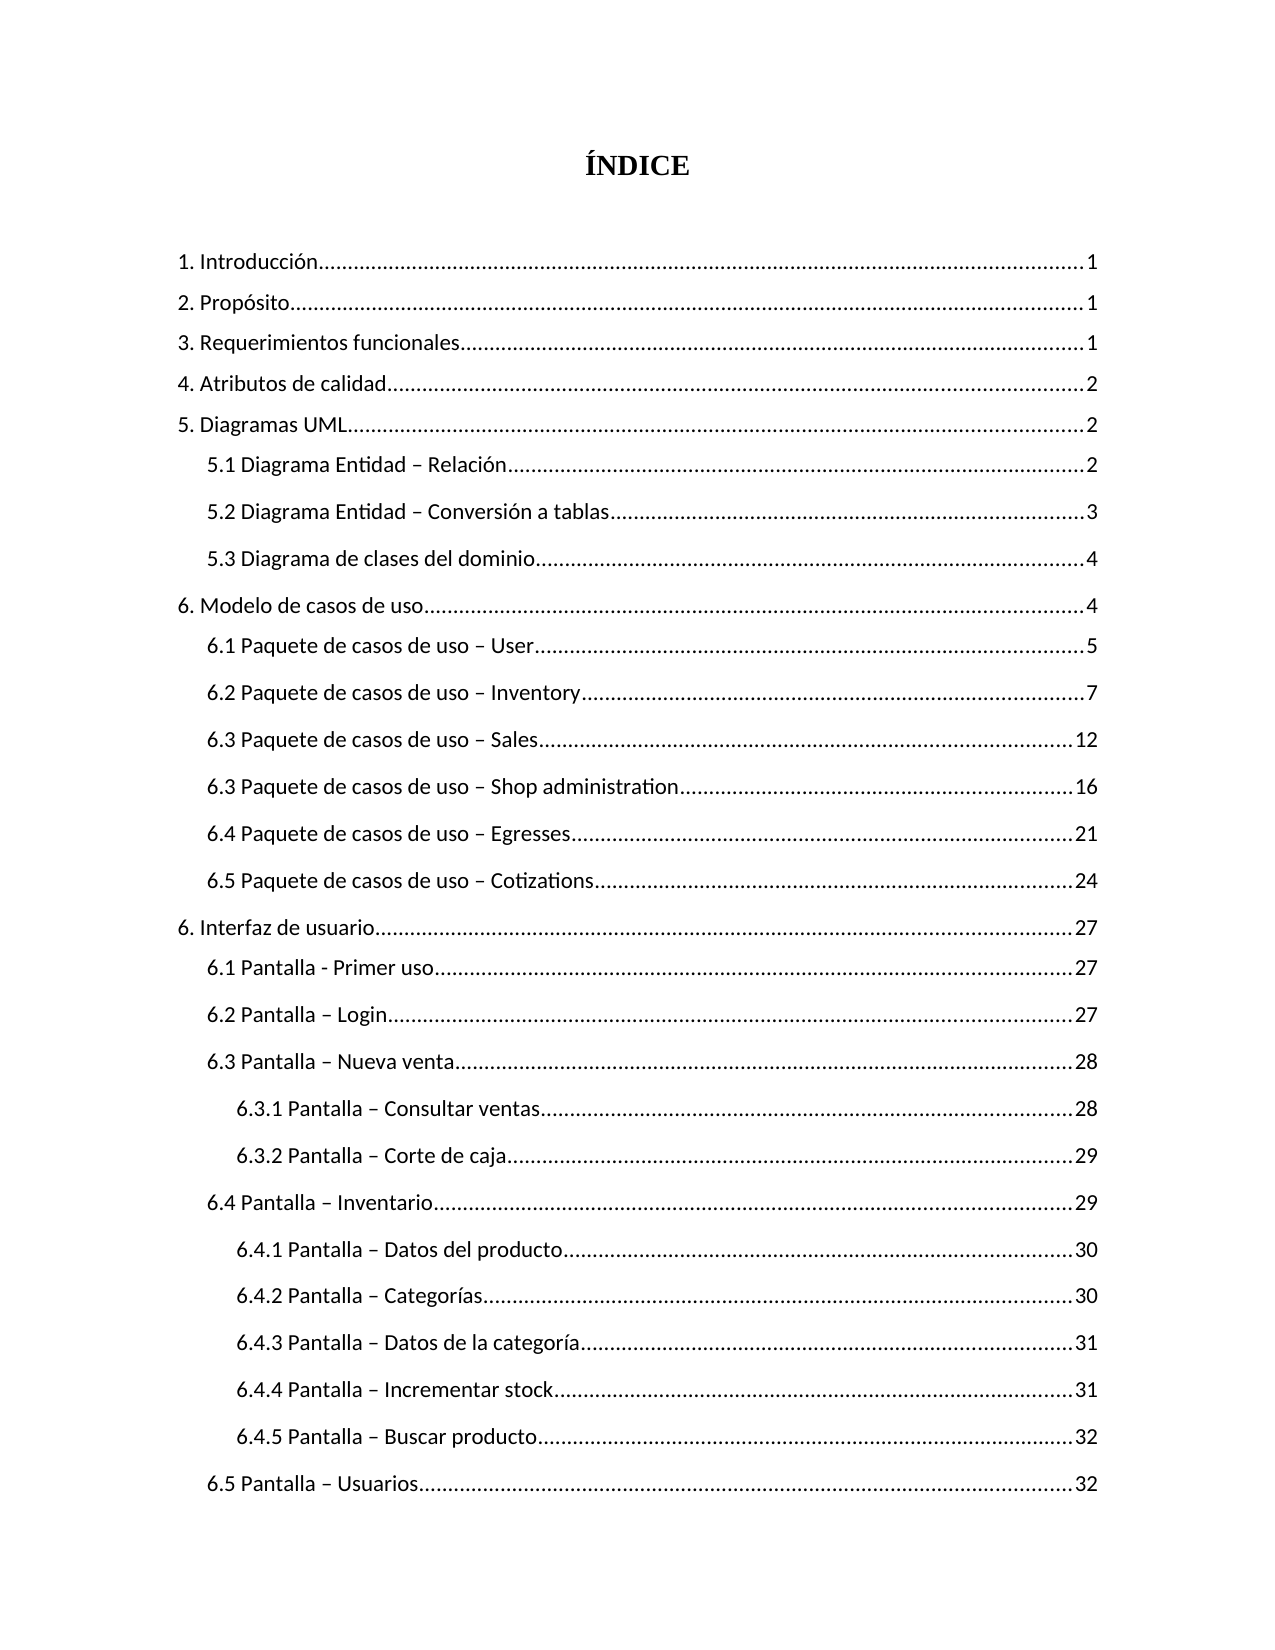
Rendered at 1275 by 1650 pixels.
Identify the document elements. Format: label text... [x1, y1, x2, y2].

text 6.5 Pantalla – Usuarios 32 [207, 1469, 1098, 1497]
text 6.3.1 Pantalla – Consultar ventas 28 [236, 1094, 1098, 1122]
text 1. Introducción 1 [177, 247, 1098, 275]
text 6.2 Pantalla – Login 27 [207, 1000, 1098, 1028]
text 6.2 Paquete de casos de uso – Inventory 7 [207, 678, 1098, 707]
text 5.1 Diagrama Entidad – Relación 2 [207, 450, 1098, 478]
text 6.4.1 Pantalla – Datos del producto 30 [236, 1235, 1098, 1263]
text 6.4.3 Pantalla – Datos de la categoría 31 [236, 1328, 1098, 1357]
text ÍNDICE [177, 148, 1098, 181]
text 6.4 Pantalla – Inventario 29 [207, 1188, 1098, 1216]
text 6.3 Paquete de casos de uso – Sales 12 [207, 725, 1098, 753]
text 6. Interfaz de usuario 27 [177, 913, 1098, 941]
text 5. Diagramas UML 2 [177, 410, 1098, 438]
text 6. Modelo de casos de uso 4 [177, 591, 1098, 619]
text 6.4.2 Pantalla – Categorías 30 [236, 1282, 1098, 1310]
text 6.3.2 Pantalla – Corte de caja 29 [236, 1141, 1098, 1169]
text 6.1 Pantalla - Primer uso 27 [207, 953, 1098, 982]
text 6.1 Paquete de casos de uso – User 5 [207, 632, 1098, 660]
text 2. Propósito 1 [177, 288, 1098, 316]
text 5.2 Diagrama Entidad – Conversión a tablas 3 [207, 497, 1098, 525]
text 6.4.5 Pantalla – Buscar producto 32 [236, 1422, 1098, 1450]
text 6.3 Paquete de casos de uso – Shop administration 16 [207, 772, 1098, 800]
text 3. Requerimientos funcionales 1 [177, 328, 1098, 357]
text 6.4 Paquete de casos de uso – Egresses 21 [207, 819, 1098, 847]
text 6.3 Pantalla – Nueva venta 28 [207, 1047, 1098, 1075]
text 6.5 Paquete de casos de uso – Cotizations 24 [207, 866, 1098, 894]
text 4. Atributos de calidad 2 [177, 369, 1098, 397]
text 5.3 Diagrama de clases del dominio 4 [207, 544, 1098, 572]
text 6.4.4 Pantalla – Incrementar stock 31 [236, 1375, 1098, 1403]
